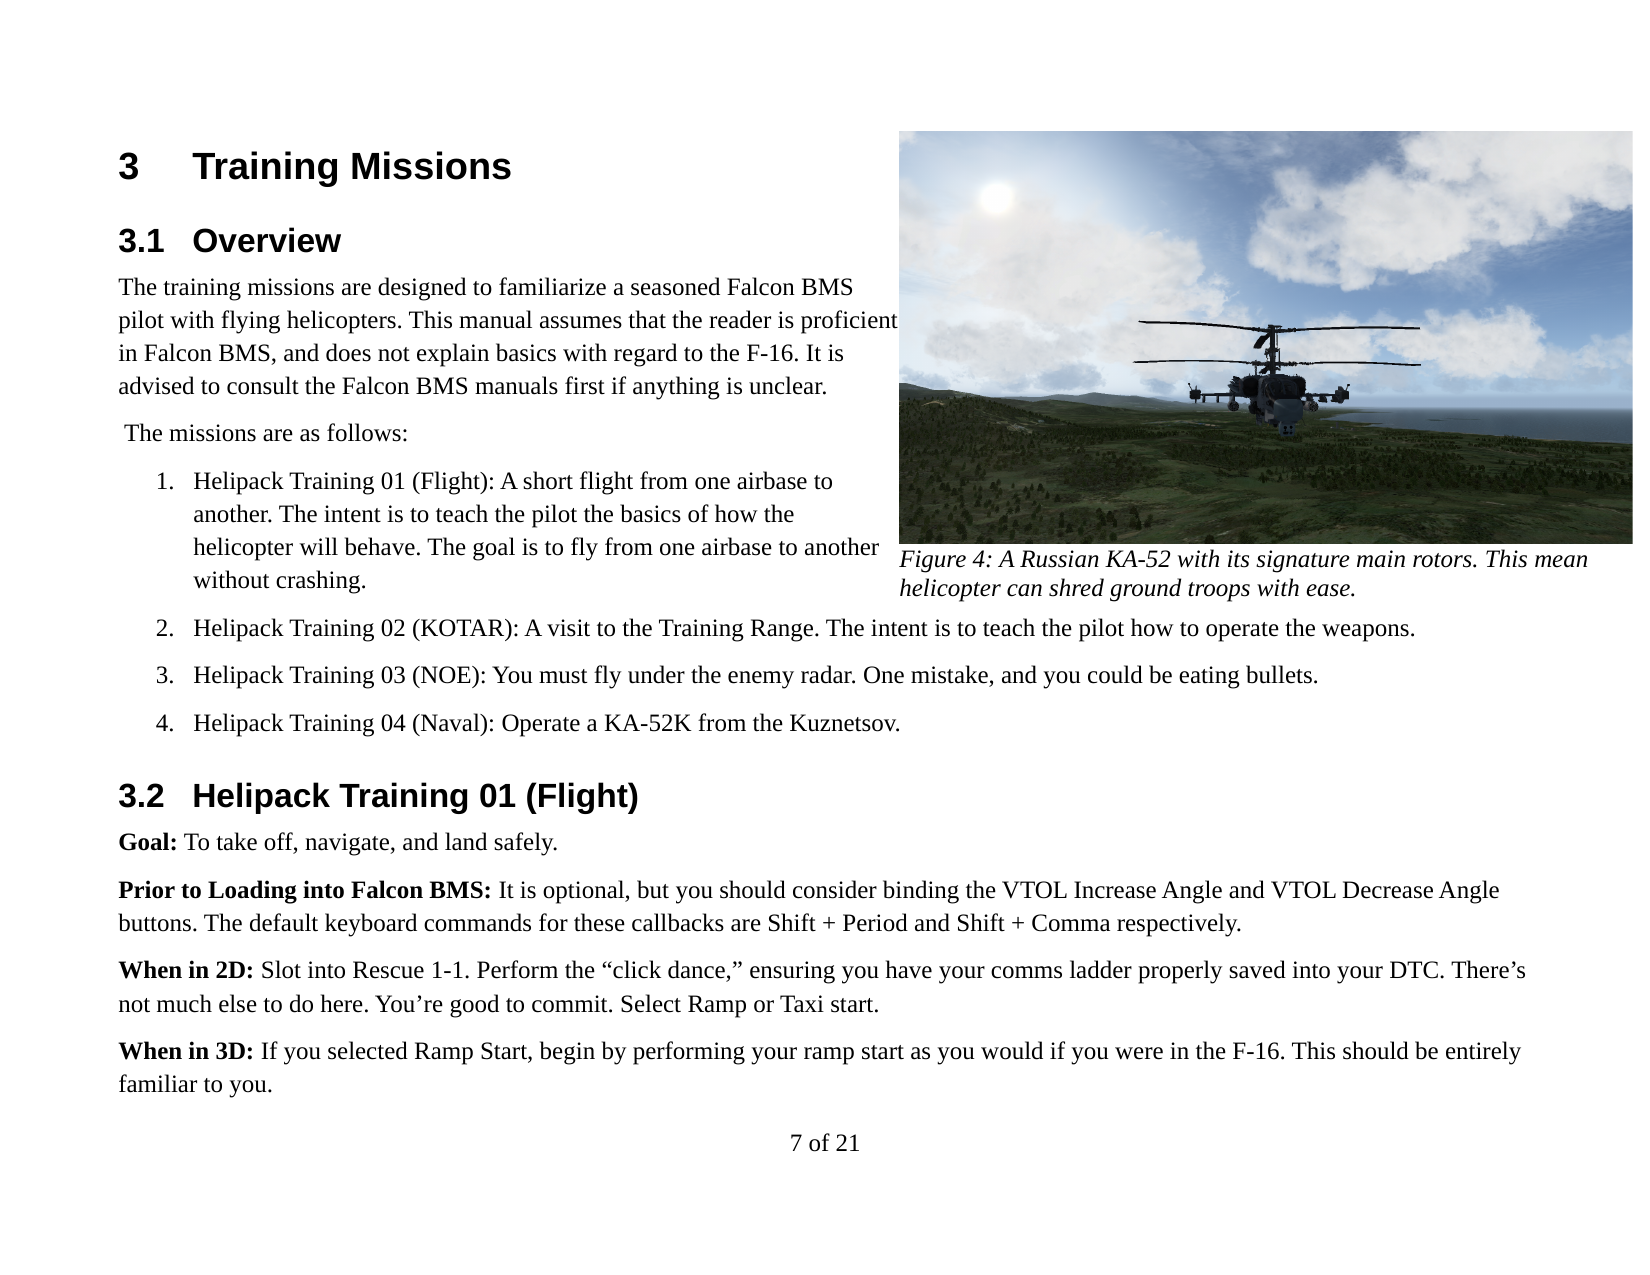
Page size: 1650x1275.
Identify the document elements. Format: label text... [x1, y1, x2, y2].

text Figure 4: A Russian KA-52 with its signature main rotors. This mean helicopter can shred ground troops with ease. [899, 544, 1633, 602]
text Goal: To take off, navigate, and land safely. [118, 827, 1532, 856]
text The training missions are designed to familiarize a seasoned Falcon BMS pilot with flying helicopters. This manual assumes that the reader is proficient in Falcon BMS, and does not explain basics with regard to the F-16. It is advised to consult the Falcon BMS manuals first if anything is unclear. [118, 272, 899, 399]
text Prior to Loading into Falcon BMS: It is optional, but you should consider binding the VTOL Increase Angle and VTOL Decrease Angle buttons. The default keyboard commands for these callbacks are Shift + Period and Shift + Comma respectively. [118, 875, 1532, 937]
subtitle Helipack Training 01 (Flight) [118, 776, 1532, 815]
list Helipack Training 04 (Naval): Operate a KA-52K from the Kuznetsov. [156, 708, 1532, 737]
subtitle Overview [118, 221, 899, 259]
list Helipack Training 02 (KOTAR): A visit to the Training Range. The intent is to teach the pilot how to operate the weapons. [156, 613, 1532, 641]
list Helipack Training 03 (NOE): You must fly under the enemy radar. One mistake, and you could be eating bullets. [156, 660, 1532, 689]
picture [899, 131, 1633, 544]
list Helipack Training 01 (Flight): A short flight from one airbase to another. The intent is to teach the pilot the basics of how the helicopter will behave. The goal is to fly from one airbase to another without crashing. [156, 466, 899, 594]
text When in 2D: Slot into Rescue 1-1. Perform the “click dance,” ensuring you have your comms ladder properly saved into your DTC. There’s not much else to do here. You’re good to commit. Select Ramp or Taxi start. [118, 956, 1532, 1017]
text When in 3D: If you selected Ramp Start, begin by performing your ramp start as you would if you were in the F-16. This should be entirely familiar to you. [118, 1036, 1532, 1098]
text The missions are as follows: [118, 418, 899, 447]
subtitle Training Missions [118, 143, 899, 187]
